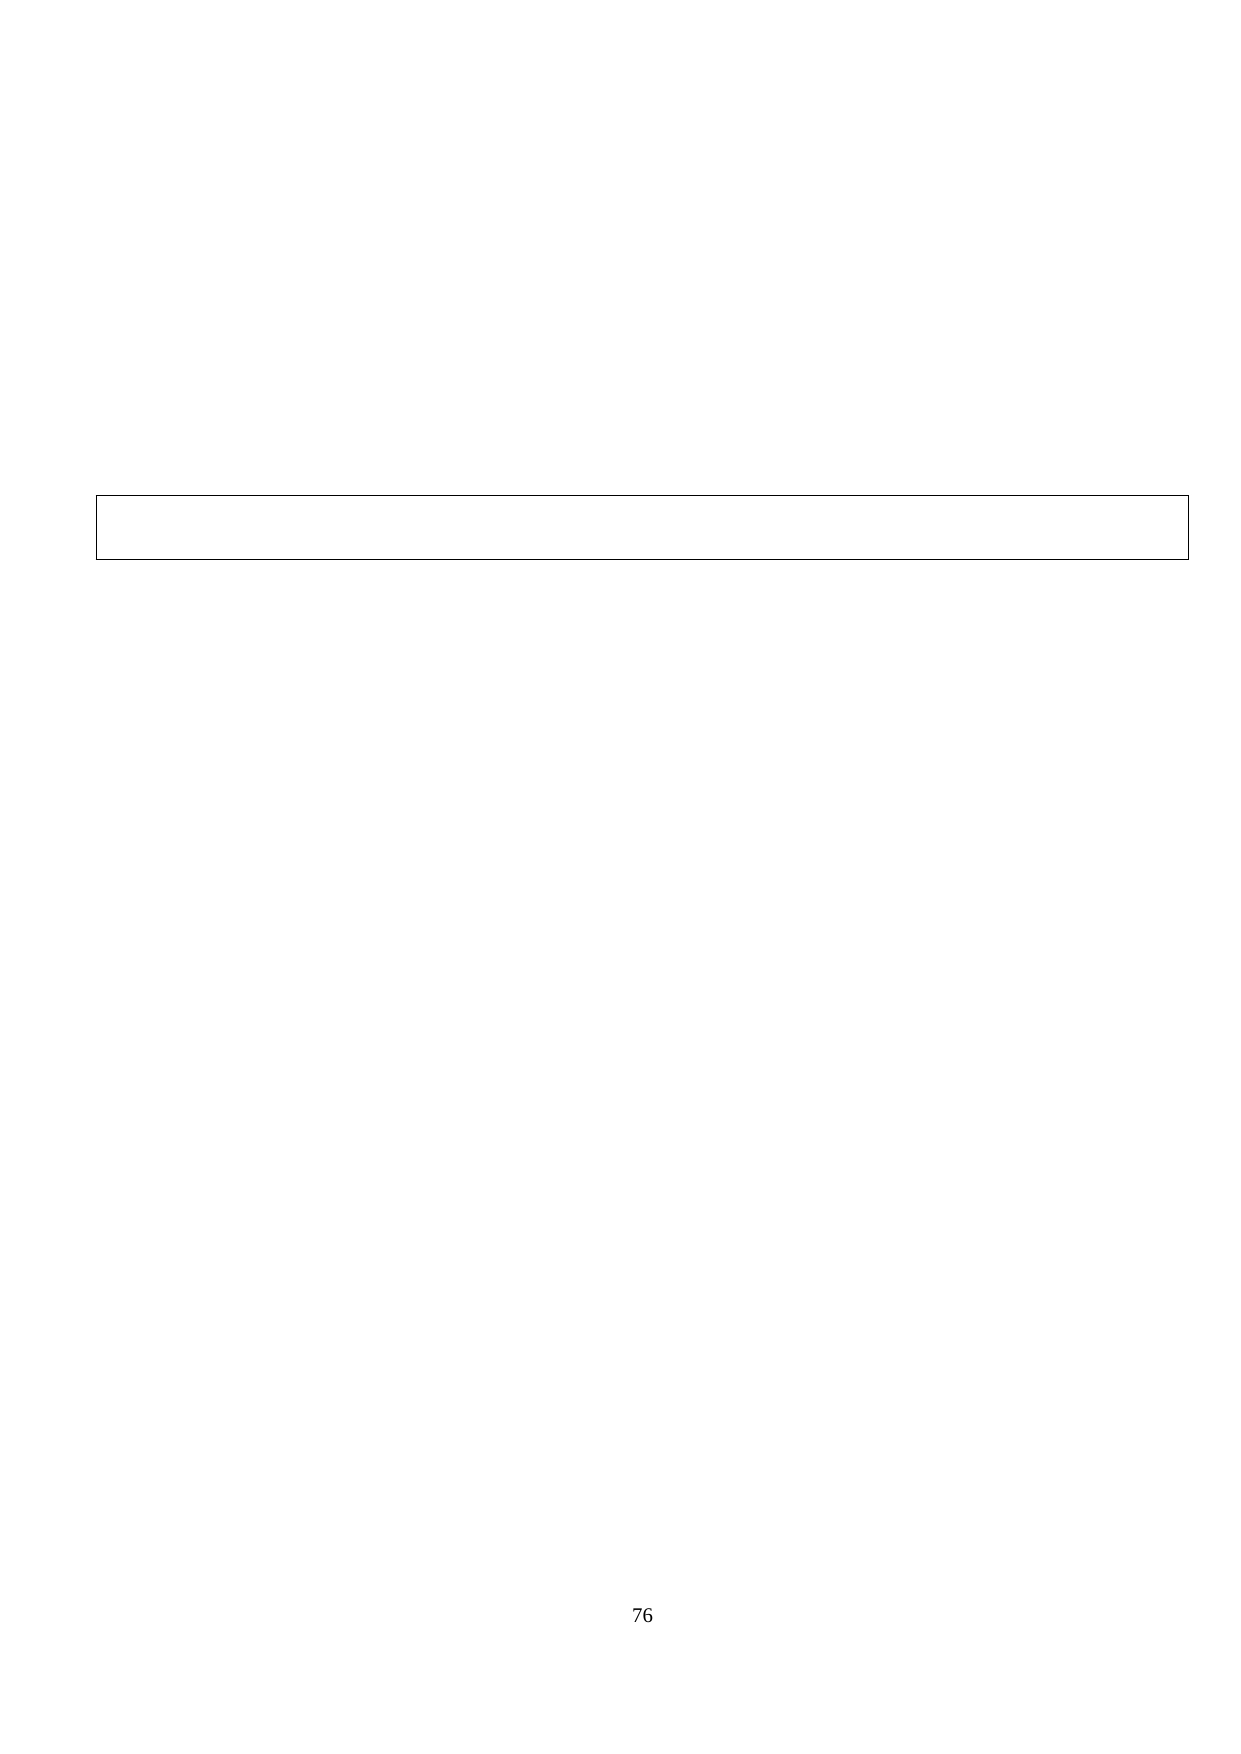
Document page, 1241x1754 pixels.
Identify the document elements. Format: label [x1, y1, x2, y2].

table_cell [97, 496, 1188, 558]
